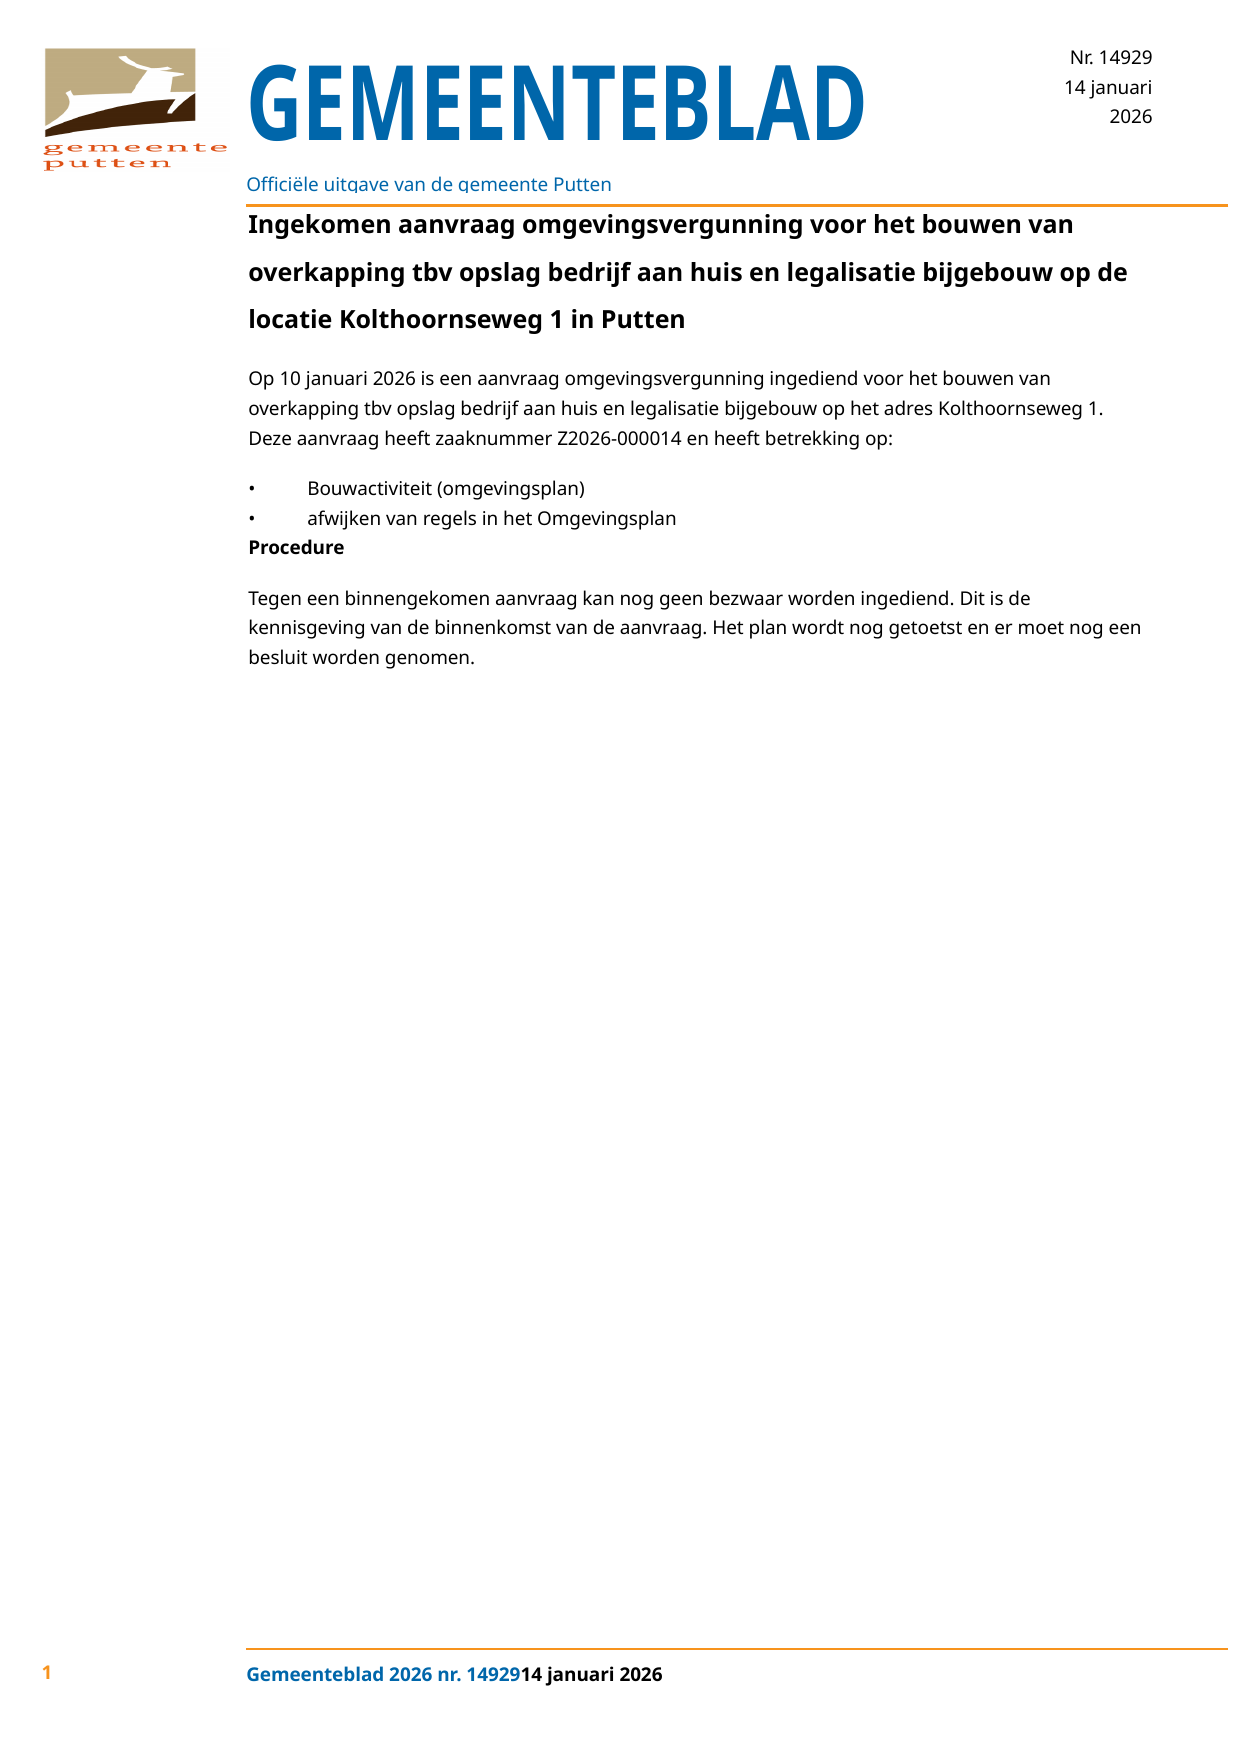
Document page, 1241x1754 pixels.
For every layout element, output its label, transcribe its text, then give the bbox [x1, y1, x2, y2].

text Op 10 januari 2026 is een aanvraag omgevingsvergunning ingediend voor het bouwen van overkapping tbv opslag bedrijf aan huis en legalisatie bijgebouw op het adres Kolthoornseweg 1. Deze aanvraag heeft zaaknummer Z2026-000014 en heeft betrekking op: [248, 366, 1152, 450]
text Ingekomen aanvraag omgevingsvergunning voor het bouwen van overkapping tbv opslag bedrijf aan huis en legalisatie bijgebouw op de locatie Kolthoornseweg 1 in Putten [248, 207, 1152, 336]
list Bouwactiviteit (omgevingsplan) [248, 475, 1152, 501]
list afwijken van regels in het Omgevingsplan [248, 505, 1152, 530]
text Procedure [248, 534, 1152, 560]
picture [41, 47, 231, 172]
text Tegen een binnengekomen aanvraag kan nog geen bezwaar worden ingediend. Dit is de kennisgeving van de binnenkomst van de aanvraag. Het plan wordt nog getoetst en er moet nog een besluit worden genomen. [248, 585, 1152, 669]
